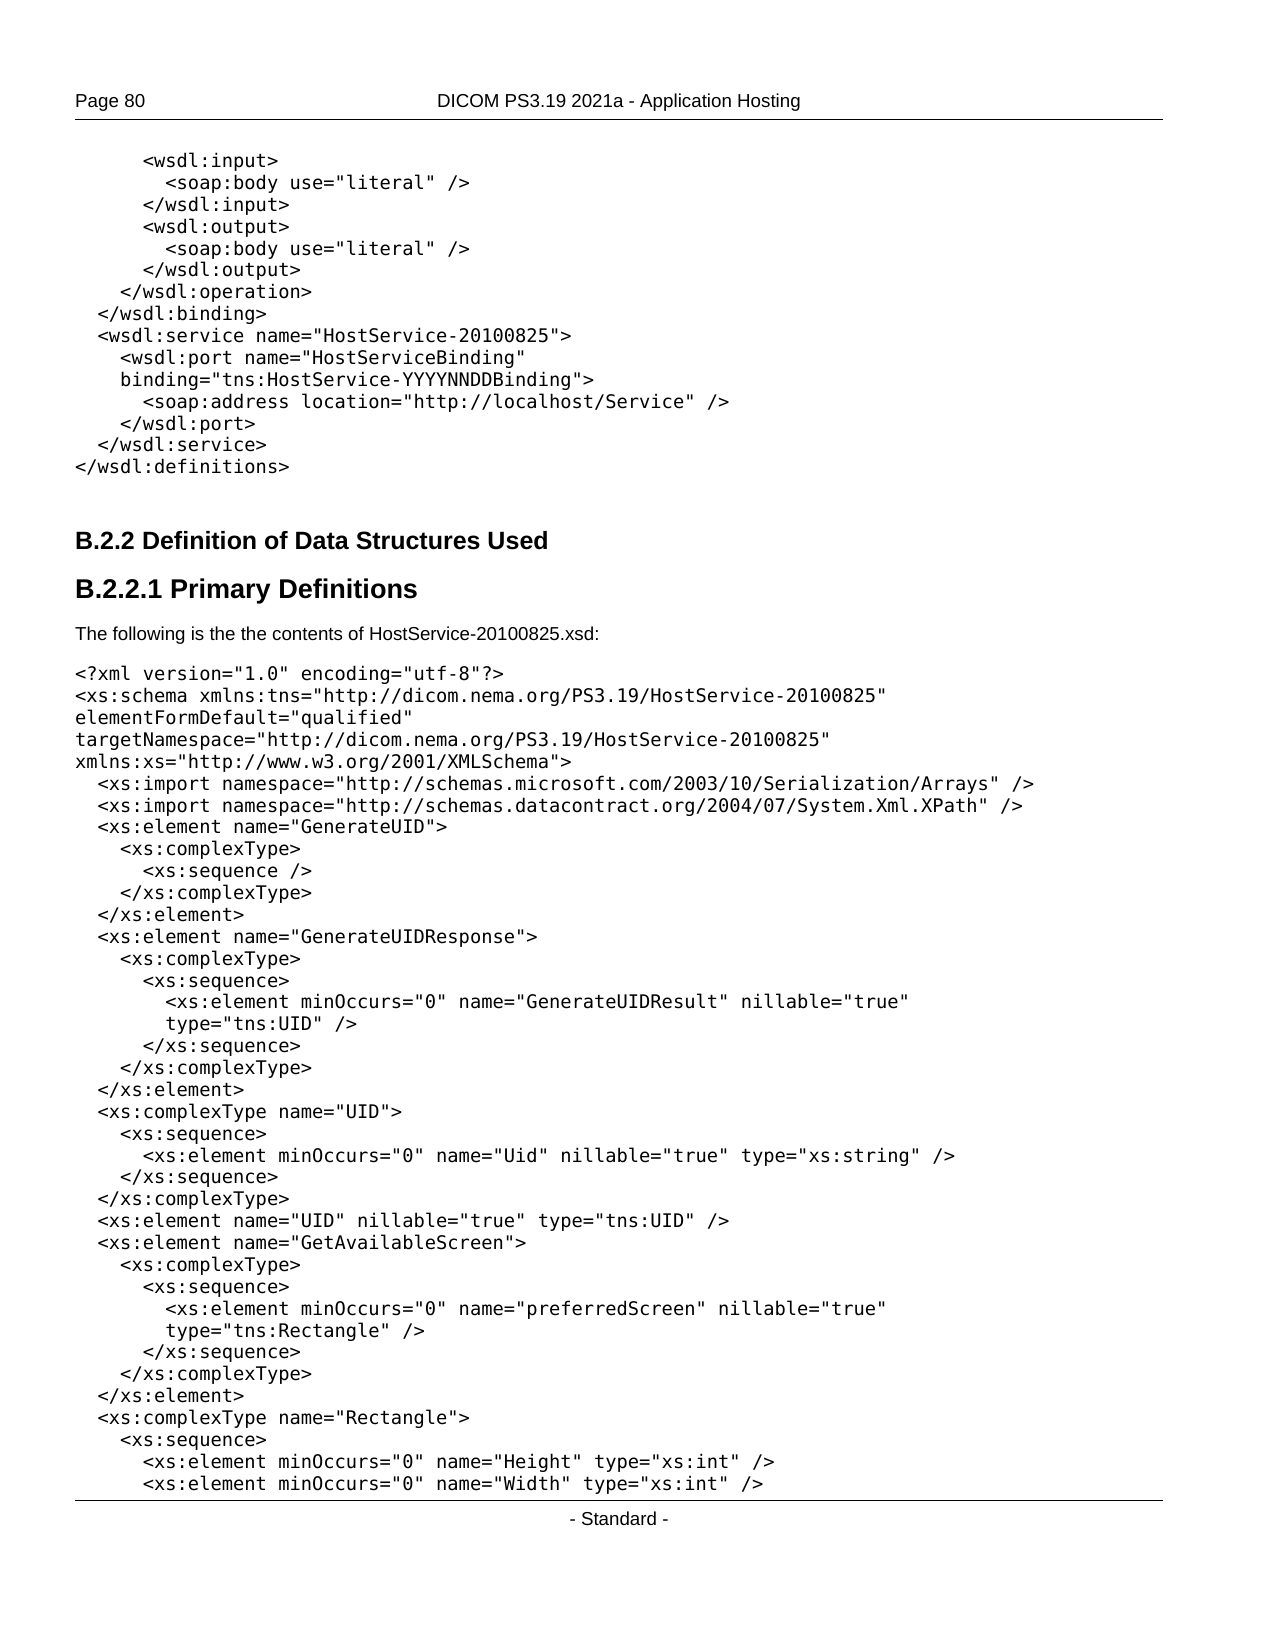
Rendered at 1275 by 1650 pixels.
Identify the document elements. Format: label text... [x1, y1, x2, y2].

text <wsdl:input> <soap:body use="literal" /> </wsdl:input> <wsdl:output> <soap:body use="literal" /> </wsdl:output> </wsdl:operation> </wsdl:binding> <wsdl:service name="HostService-20100825"> <wsdl:port name="HostServiceBinding" binding="tns:HostService-YYYYNNDDBinding"> <soap:address location="http://localhost/Service" /> </wsdl:port> </wsdl:service> </wsdl:definitions> [75, 150, 1162, 507]
text The following is the the contents of HostService-20100825.xsd: [75, 623, 1162, 645]
text B.2.2.1 Primary Definitions [75, 573, 1162, 604]
text B.2.2 Definition of Data Structures Used [75, 526, 1162, 554]
text <?xml version="1.0" encoding="utf-8"?> <xs:schema xmlns:tns="http://dicom.nema.org/PS3.19/HostService-20100825" elementFormDefault="qualified" targetNamespace="http://dicom.nema.org/PS3.19/HostService-20100825" xmlns:xs="http://www.w3.org/2001/XMLSchema"> <xs:import namespace="http://schemas.microsoft.com/2003/10/Serialization/Arrays" /> <xs:import namespace="http://schemas.datacontract.org/2004/07/System.Xml.XPath" /> <xs:element name="GenerateUID"> <xs:complexType> <xs:sequence /> </xs:complexType> </xs:element> <xs:element name="GenerateUIDResponse"> <xs:complexType> <xs:sequence> <xs:element minOccurs="0" name="GenerateUIDResult" nillable="true" type="tns:UID" /> </xs:sequence> </xs:complexType> </xs:element> <xs:complexType name="UID"> <xs:sequence> <xs:element minOccurs="0" name="Uid" nillable="true" type="xs:string" /> </xs:sequence> </xs:complexType> <xs:element name="UID" nillable="true" type="tns:UID" /> <xs:element name="GetAvailableScreen"> <xs:complexType> <xs:sequence> <xs:element minOccurs="0" name="preferredScreen" nillable="true" type="tns:Rectangle" /> </xs:sequence> </xs:complexType> </xs:element> <xs:complexType name="Rectangle"> <xs:sequence> <xs:element minOccurs="0" name="Height" type="xs:int" /> <xs:element minOccurs="0" name="Width" type="xs:int" /> [75, 663, 1162, 1495]
